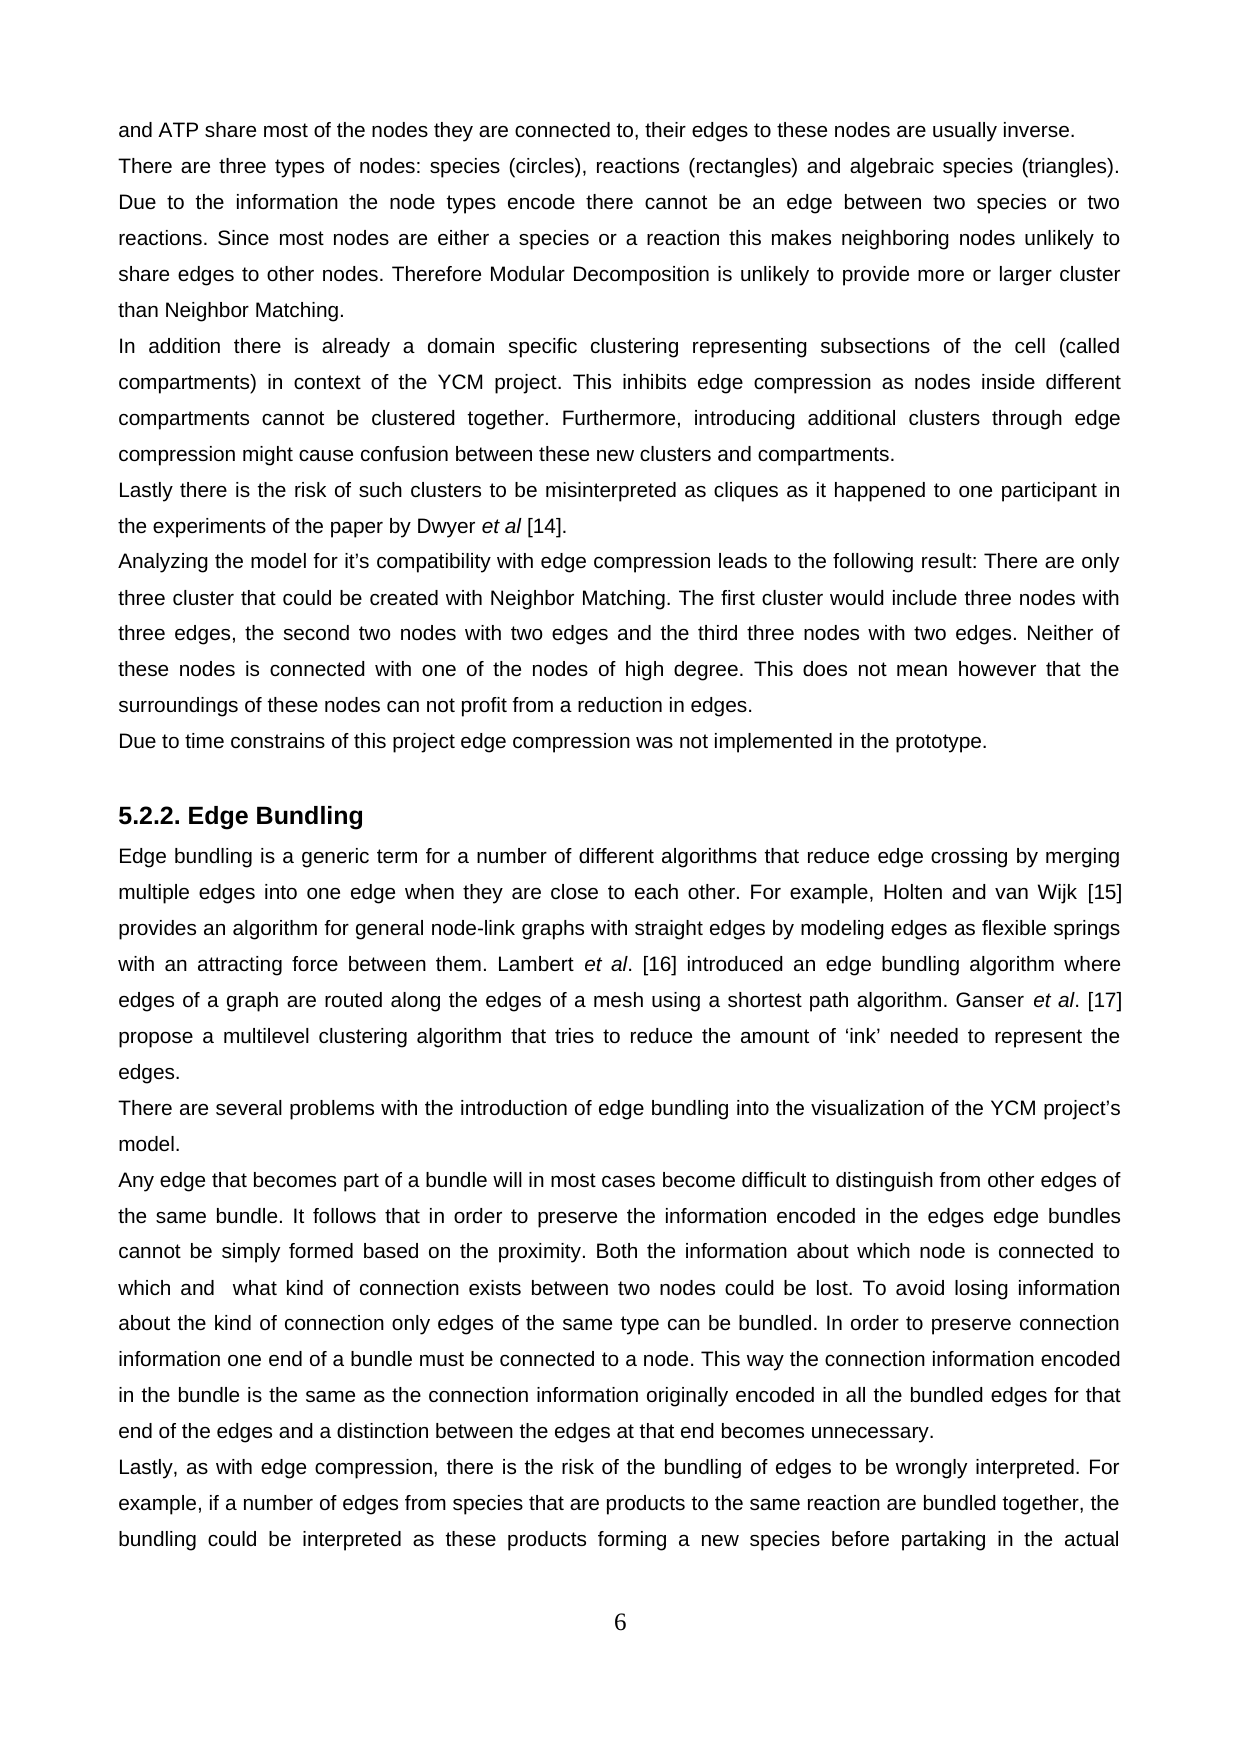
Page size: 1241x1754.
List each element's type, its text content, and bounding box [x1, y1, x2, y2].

text Any edge that becomes part of a bundle will in most cases become difficult to distinguish from other edges of the same bundle. It follows that in order to preserve the information encoded in the edges edge bundles cannot be simply formed based on the proximity. Both the information about which node is connected to which and what kind of connection exists between two nodes could be lost. To avoid losing information about the kind of connection only edges of the same type can be bundled. In order to preserve connection information one end of a bundle must be connected to a node. This way the connection information encoded in the bundle is the same as the connection information originally encoded in all the bundled edges for that end of the edges and a distinction between the edges at that end becomes unnecessary. [118, 1167, 1122, 1443]
text Edge bundling is a generic term for a number of different algorithms that reduce edge crossing by merging multiple edges into one edge when they are close to each other. For example, Holten and van Wijk [15] provides an algorithm for general node-link graphs with straight edges by modeling edges as flexible springs with an attracting force between them. Lambert et al. [16] introduced an edge bundling algorithm where edges of a graph are routed along the edges of a mesh using a shortest path algorithm. Ganser et al. [17] propose a multilevel clustering algorithm that tries to reduce the amount of ‘ink’ needed to represent the edges. [118, 844, 1122, 1084]
text and ATP share most of the nodes they are connected to, their edges to these nodes are usually inverse. [118, 118, 1122, 142]
text In addition there is already a domain specific clustering representing subsections of the cell (called compartments) in context of the YCM project. This inhibits edge compression as nodes inside different compartments cannot be clustered together. Furthermore, introducing additional clusters through edge compression might cause confusion between these new clusters and compartments. [118, 334, 1122, 466]
text Lastly, as with edge compression, there is the risk of the bundling of edges to be wrongly interpreted. For example, if a number of edges from species that are products to the same reaction are bundled together, the bundling could be interpreted as these products forming a new species before partaking in the actual [118, 1455, 1122, 1551]
text 5.2.2. Edge Bundling [118, 801, 1122, 830]
text Due to time constrains of this project edge compression was not implemented in the prototype. [118, 729, 1122, 753]
text There are several problems with the introduction of edge bundling into the visualization of the YCM project’s model. [118, 1096, 1122, 1156]
text Analyzing the model for it’s compatibility with edge compression leads to the following result: There are only three cluster that could be created with Neighbor Matching. The first cluster would include three nodes with three edges, the second two nodes with two edges and the third three nodes with two edges. Neither of these nodes is connected with one of the nodes of high degree. This does not mean however that the surroundings of these nodes can not profit from a reduction in edges. [118, 549, 1122, 717]
text Lastly there is the risk of such clusters to be misinterpreted as cliques as it happened to one participant in the experiments of the paper by Dwyer et al [14]. [118, 477, 1122, 537]
text There are three types of nodes: species (circles), reactions (rectangles) and algebraic species (triangles). Due to the information the node types encode there cannot be an edge between two species or two reactions. Since most nodes are either a species or a reaction this makes neighboring nodes unlikely to share edges to other nodes. Therefore Modular Decomposition is unlikely to provide more or larger cluster than Neighbor Matching. [118, 154, 1122, 322]
